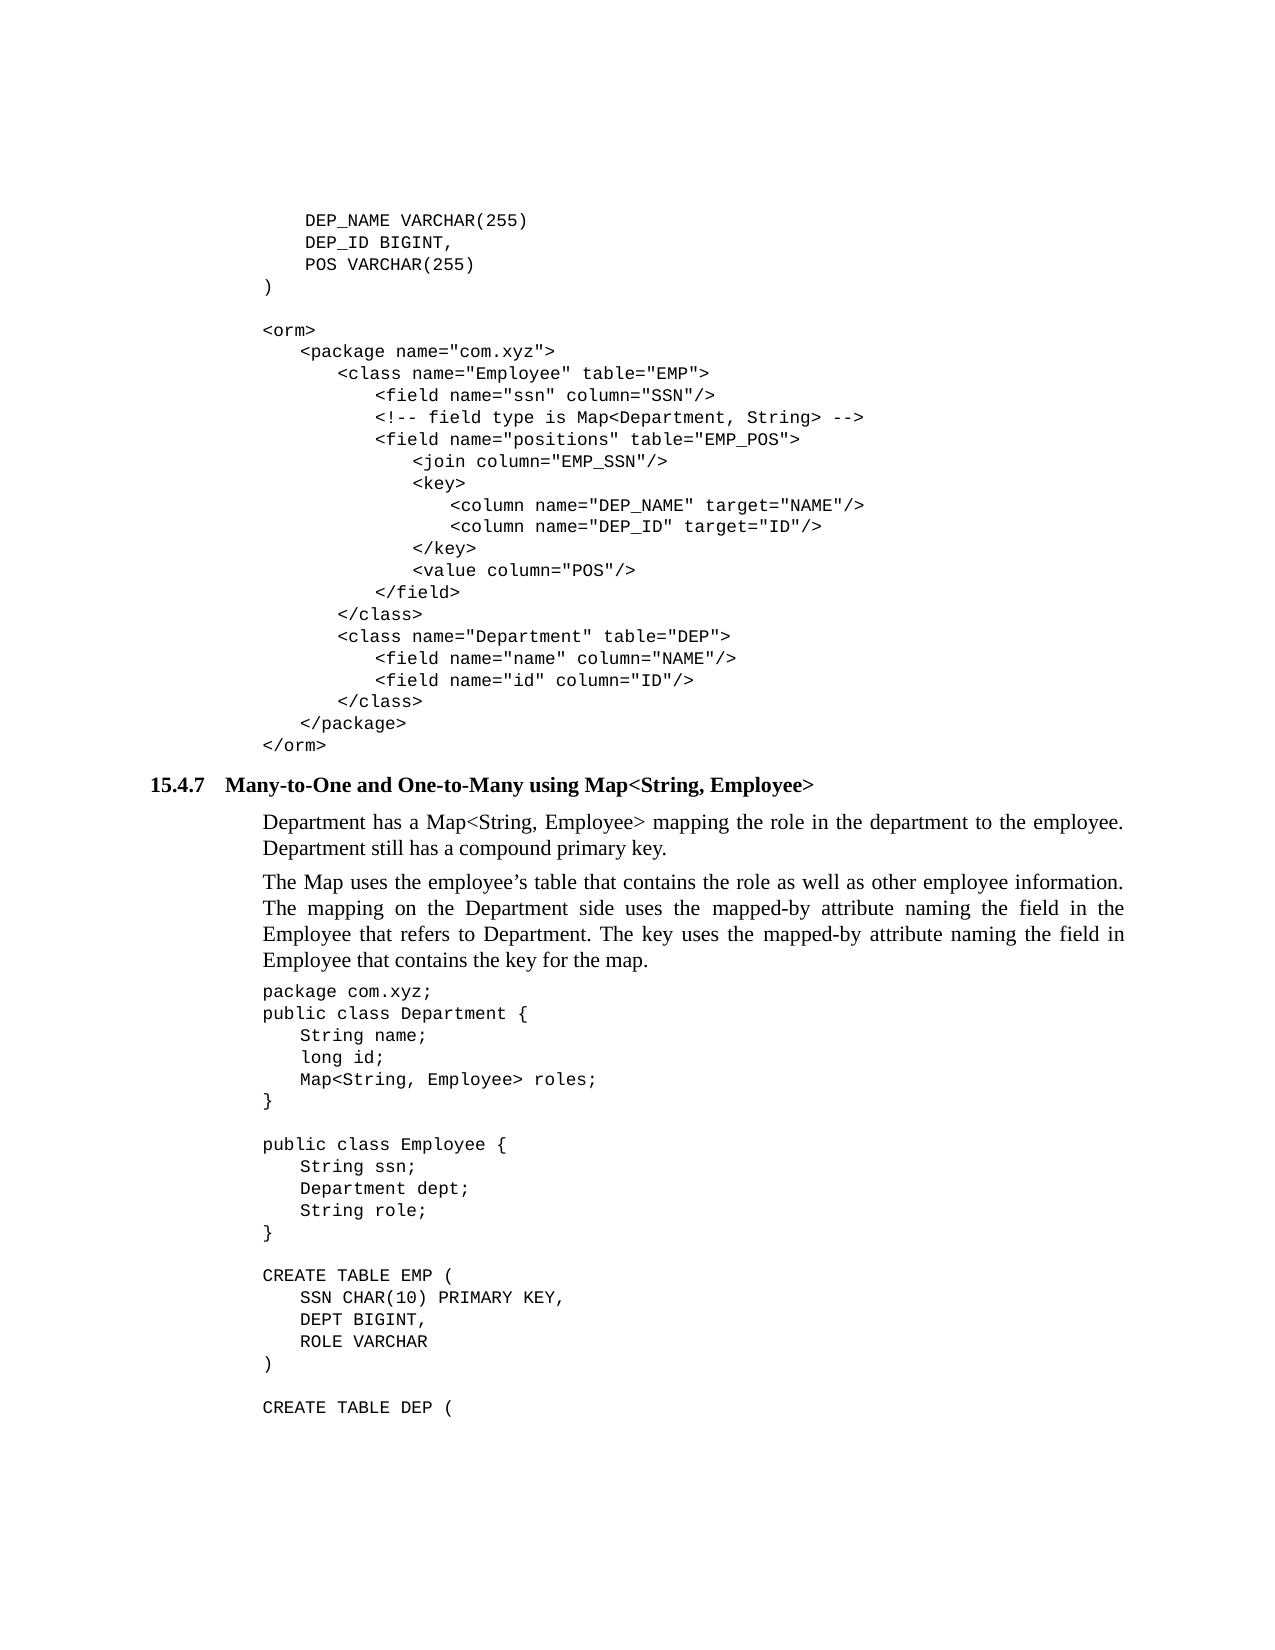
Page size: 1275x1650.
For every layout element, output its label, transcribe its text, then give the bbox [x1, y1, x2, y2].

text <package name="com.xyz"> [262, 341, 1125, 363]
text <column name="DEP_ID" target="ID"/> [262, 516, 1125, 538]
text String role; [262, 1199, 1125, 1221]
text DEP_ID BIGINT, [262, 232, 1125, 254]
text <join column="EMP_SSN"/> [262, 451, 1125, 472]
text CREATE TABLE DEP ( [262, 1396, 1125, 1418]
text public class Department { [262, 1003, 1125, 1024]
text </class> [262, 691, 1125, 713]
text CREATE TABLE EMP ( [262, 1265, 1125, 1287]
subtitle Many-to-One and One-to-Many using Map<String, Employee> [150, 771, 1125, 797]
text <field name="positions" table="EMP_POS"> [262, 429, 1125, 451]
text DEPT BIGINT, [262, 1309, 1125, 1331]
text long id; [262, 1046, 1125, 1068]
text </field> [262, 582, 1125, 604]
text <field name="ssn" column="SSN"/> [262, 385, 1125, 407]
text ROLE VARCHAR [262, 1331, 1125, 1353]
text <!-- field type is Map<Department, String> --> [262, 407, 1125, 429]
text <column name="DEP_NAME" target="NAME"/> [262, 494, 1125, 516]
text <class name="Employee" table="EMP"> [262, 363, 1125, 385]
text </key> [262, 538, 1125, 560]
text SSN CHAR(10) PRIMARY KEY, [262, 1287, 1125, 1309]
text <key> [262, 472, 1125, 494]
text The Map uses the employee’s table that contains the role as well as other employee information. The mapping on the Department side uses the mapped-by attribute naming the field in the Employee that refers to Department. The key uses the mapped-by attribute naming the field in Employee that contains the key for the map. [262, 868, 1125, 972]
text } [262, 1221, 1125, 1243]
text Department dept; [262, 1178, 1125, 1199]
text <field name="id" column="ID"/> [262, 669, 1125, 691]
text String name; [262, 1024, 1125, 1046]
text POS VARCHAR(255) [262, 254, 1125, 276]
text </orm> [262, 735, 1125, 757]
text } [262, 1090, 1125, 1112]
text </class> [262, 604, 1125, 626]
text <value column="POS"/> [262, 560, 1125, 582]
text ) [262, 276, 1125, 297]
text Department has a Map<String, Employee> mapping the role in the department to the employee. Department still has a compound primary key. [262, 808, 1125, 860]
text String ssn; [262, 1156, 1125, 1178]
text DEP_NAME VARCHAR(255) [262, 210, 1125, 232]
text <field name="name" column="NAME"/> [262, 647, 1125, 669]
text ) [262, 1353, 1125, 1374]
text <orm> [262, 319, 1125, 341]
text Map<String, Employee> roles; [262, 1068, 1125, 1090]
text public class Employee { [262, 1134, 1125, 1156]
text </package> [262, 713, 1125, 735]
text <class name="Department" table="DEP"> [262, 626, 1125, 647]
text package com.xyz; [262, 981, 1125, 1003]
